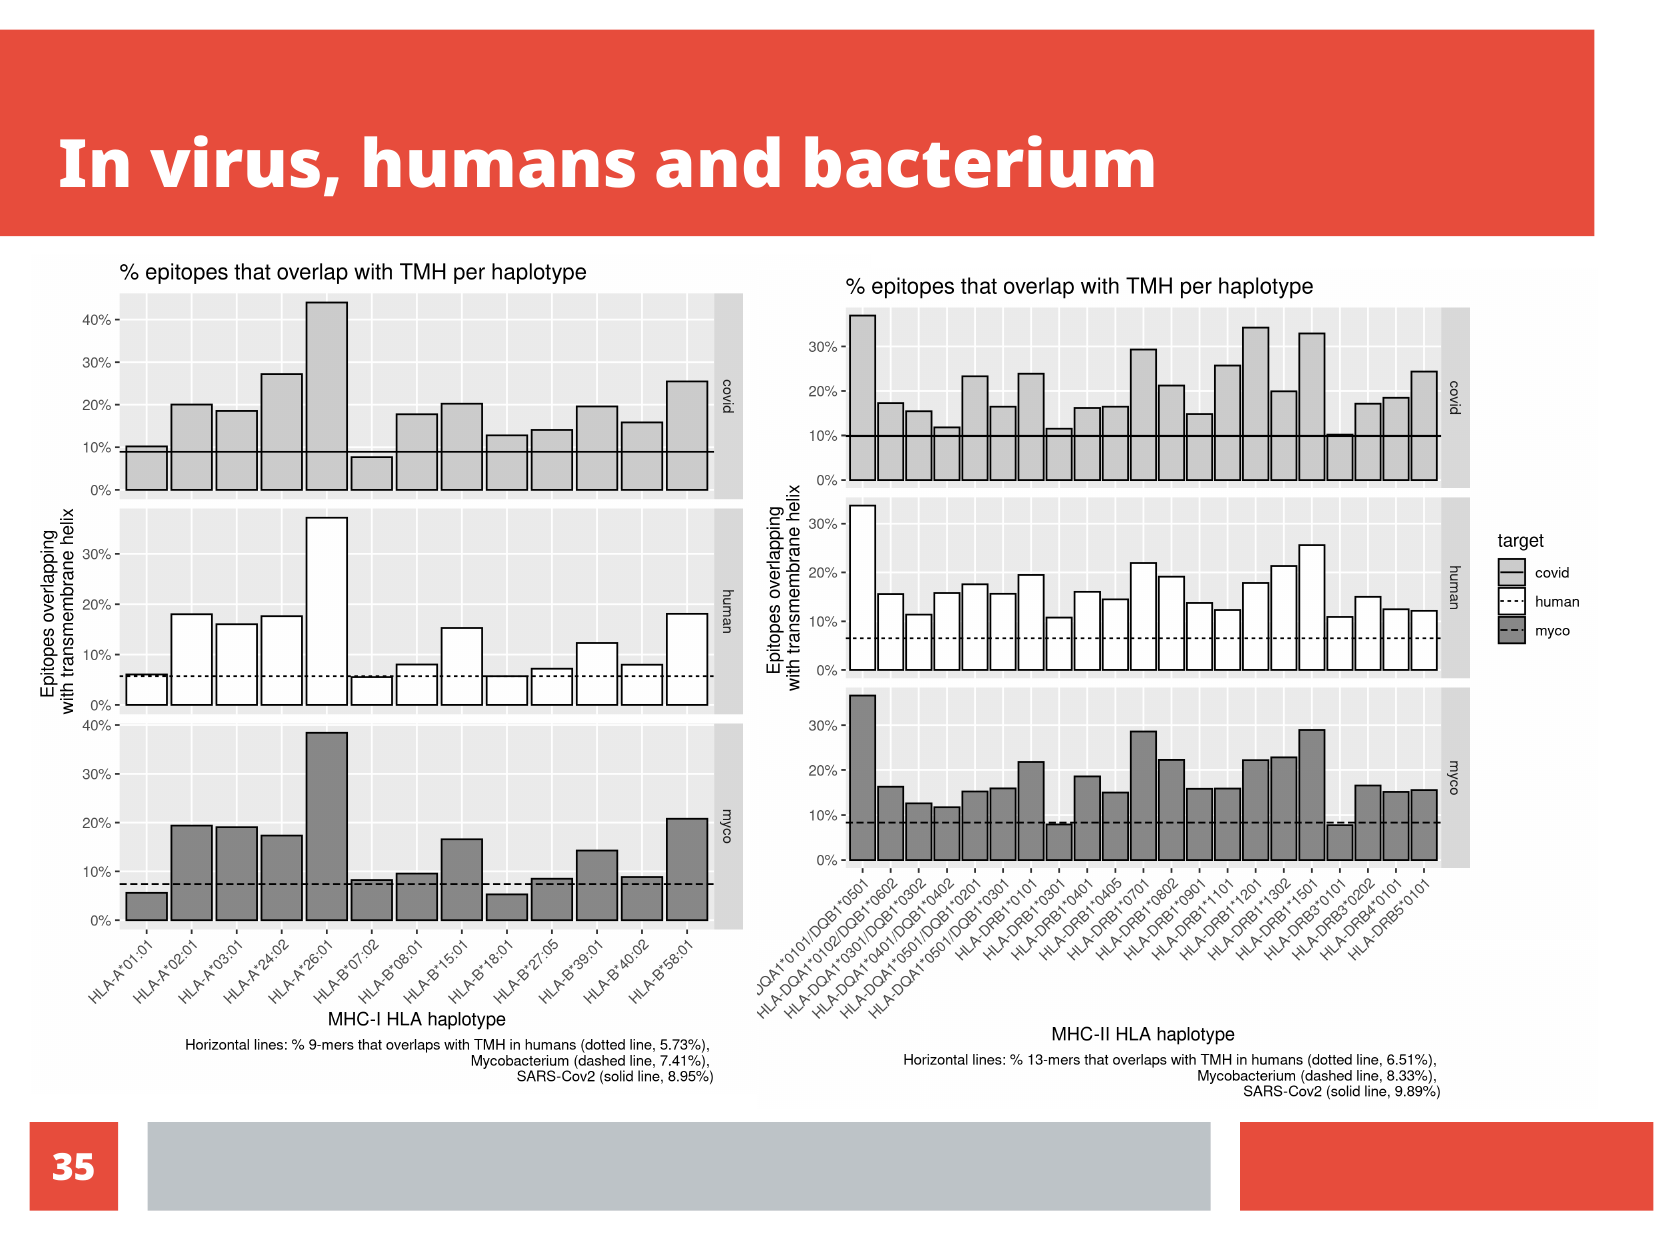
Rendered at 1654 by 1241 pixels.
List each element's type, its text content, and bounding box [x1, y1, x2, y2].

title In virus, humans and bacterium [59, 59, 1595, 207]
picture [31, 254, 1598, 1109]
